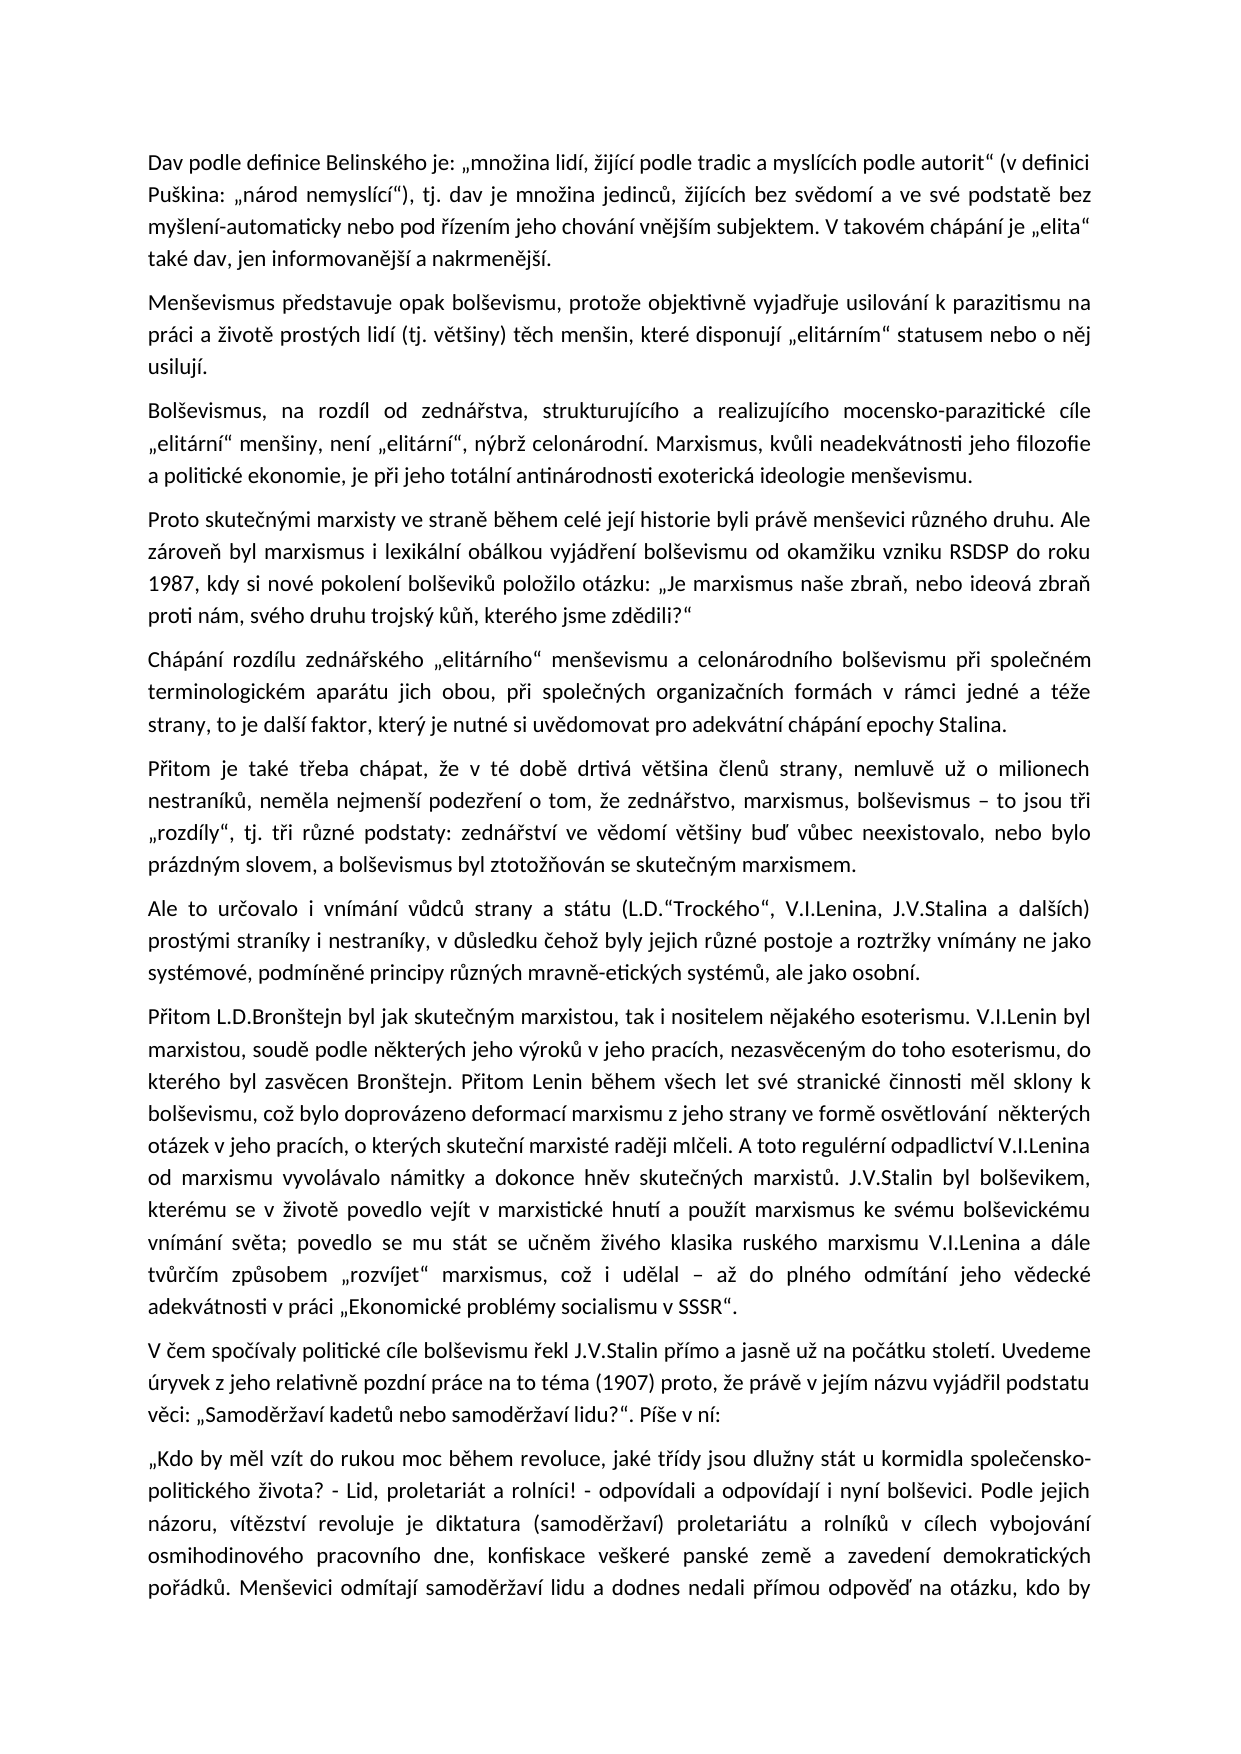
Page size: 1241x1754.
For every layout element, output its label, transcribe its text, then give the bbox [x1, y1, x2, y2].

text Přitom je také třeba chápat, že v té době drtivá většina členů strany, nemluvě už o milionech nestraníků, neměla nejmenší podezření o tom, že zednářstvo, marxismus, bolševismus – to jsou tři „rozdíly“, tj. tři různé podstaty: zednářství ve vědomí většiny buď vůbec neexistovalo, nebo bylo prázdným slovem, a bolševismus byl ztotožňován se skutečným marxismem. [148, 754, 1093, 878]
text Menševismus představuje opak bolševismu, protože objektivně vyjadřuje usilování k parazitismu na práci a životě prostých lidí (tj. většiny) těch menšin, které disponují „elitárním“ statusem nebo o něj usilují. [148, 288, 1093, 381]
text Ale to určovalo i vnímání vůdců strany a státu (L.D.“Trockého“, V.I.Lenina, J.V.Stalina a dalších) prostými straníky i nestraníky, v důsledku čehož byly jejich různé postoje a roztržky vnímány ne jako systémové, podmíněné principy různých mravně-etických systémů, ale jako osobní. [148, 894, 1093, 987]
text Chápání rozdílu zednářského „elitárního“ menševismu a celonárodního bolševismu při společném terminologickém aparátu jich obou, při společných organizačních formách v rámci jedné a téže strany, to je další faktor, který je nutné si uvědomovat pro adekvátní chápání epochy Stalina. [148, 645, 1093, 738]
text Dav podle definice Belinského je: „množina lidí, žijící podle tradic a myslících podle autorit“ (v definici Puškina: „národ nemyslící“), tj. dav je množina jedinců, žijících bez svědomí a ve své podstatě bez myšlení-automaticky nebo pod řízením jeho chování vnějším subjektem. V takovém chápání je „elita“ také dav, jen informovanější a nakrmenější. [148, 148, 1093, 272]
text Bolševismus, na rozdíl od zednářstva, strukturujícího a realizujícího mocensko-parazitické cíle „elitární“ menšiny, není „elitární“, nýbrž celonárodní. Marxismus, kvůli neadekvátnosti jeho filozofie a politické ekonomie, je při jeho totální antinárodnosti exoterická ideologie menševismu. [148, 396, 1093, 489]
text Přitom L.D.Bronštejn byl jak skutečným marxistou, tak i nositelem nějakého esoterismu. V.I.Lenin byl marxistou, soudě podle některých jeho výroků v jeho pracích, nezasvěceným do toho esoterismu, do kterého byl zasvěcen Bronštejn. Přitom Lenin během všech let své stranické činnosti měl sklony k bolševismu, což bylo doprovázeno deformací marxismu z jeho strany ve formě osvětlování některých otázek v jeho pracích, o kterých skuteční marxisté raději mlčeli. A toto regulérní odpadlictví V.I.Lenina od marxismu vyvolávalo námitky a dokonce hněv skutečných marxistů. J.V.Stalin byl bolševikem, kterému se v životě povedlo vejít v marxistické hnutí a použít marxismus ke svému bolševickému vnímání světa; povedlo se mu stát se učněm živého klasika ruského marxismu V.I.Lenina a dále tvůrčím způsobem „rozvíjet“ marxismus, což i udělal – až do plného odmítání jeho vědecké adekvátnosti v práci „Ekonomické problémy socialismu v SSSR“. [148, 1002, 1093, 1320]
text V čem spočívaly politické cíle bolševismu řekl J.V.Stalin přímo a jasně už na počátku století. Uvedeme úryvek z jeho relativně pozdní práce na to téma (1907) proto, že právě v jejím názvu vyjádřil podstatu věci: „Samoděržaví kadetů nebo samoděržaví lidu?“. Píše v ní: [148, 1336, 1093, 1428]
text Proto skutečnými marxisty ve straně během celé její historie byli právě menševici různého druhu. Ale zároveň byl marxismus i lexikální obálkou vyjádření bolševismu od okamžiku vzniku RSDSP do roku 1987, kdy si nové pokolení bolševiků položilo otázku: „Je marxismus naše zbraň, nebo ideová zbraň proti nám, svého druhu trojský kůň, kterého jsme zdědili?“ [148, 505, 1093, 629]
text „Kdo by měl vzít do rukou moc během revoluce, jaké třídy jsou dlužny stát u kormidla společensko-politického života? - Lid, proletariát a rolníci! - odpovídali a odpovídají i nyní bolševici. Podle jejich názoru, vítězství revoluje je diktatura (samoděržaví) proletariátu a rolníků v cílech vybojování osmihodinového pracovního dne, konfiskace veškeré panské země a zavedení demokratických pořádků. Menševici odmítají samoděržaví lidu a dodnes nedali přímou odpověď na otázku, kdo by [148, 1444, 1093, 1601]
